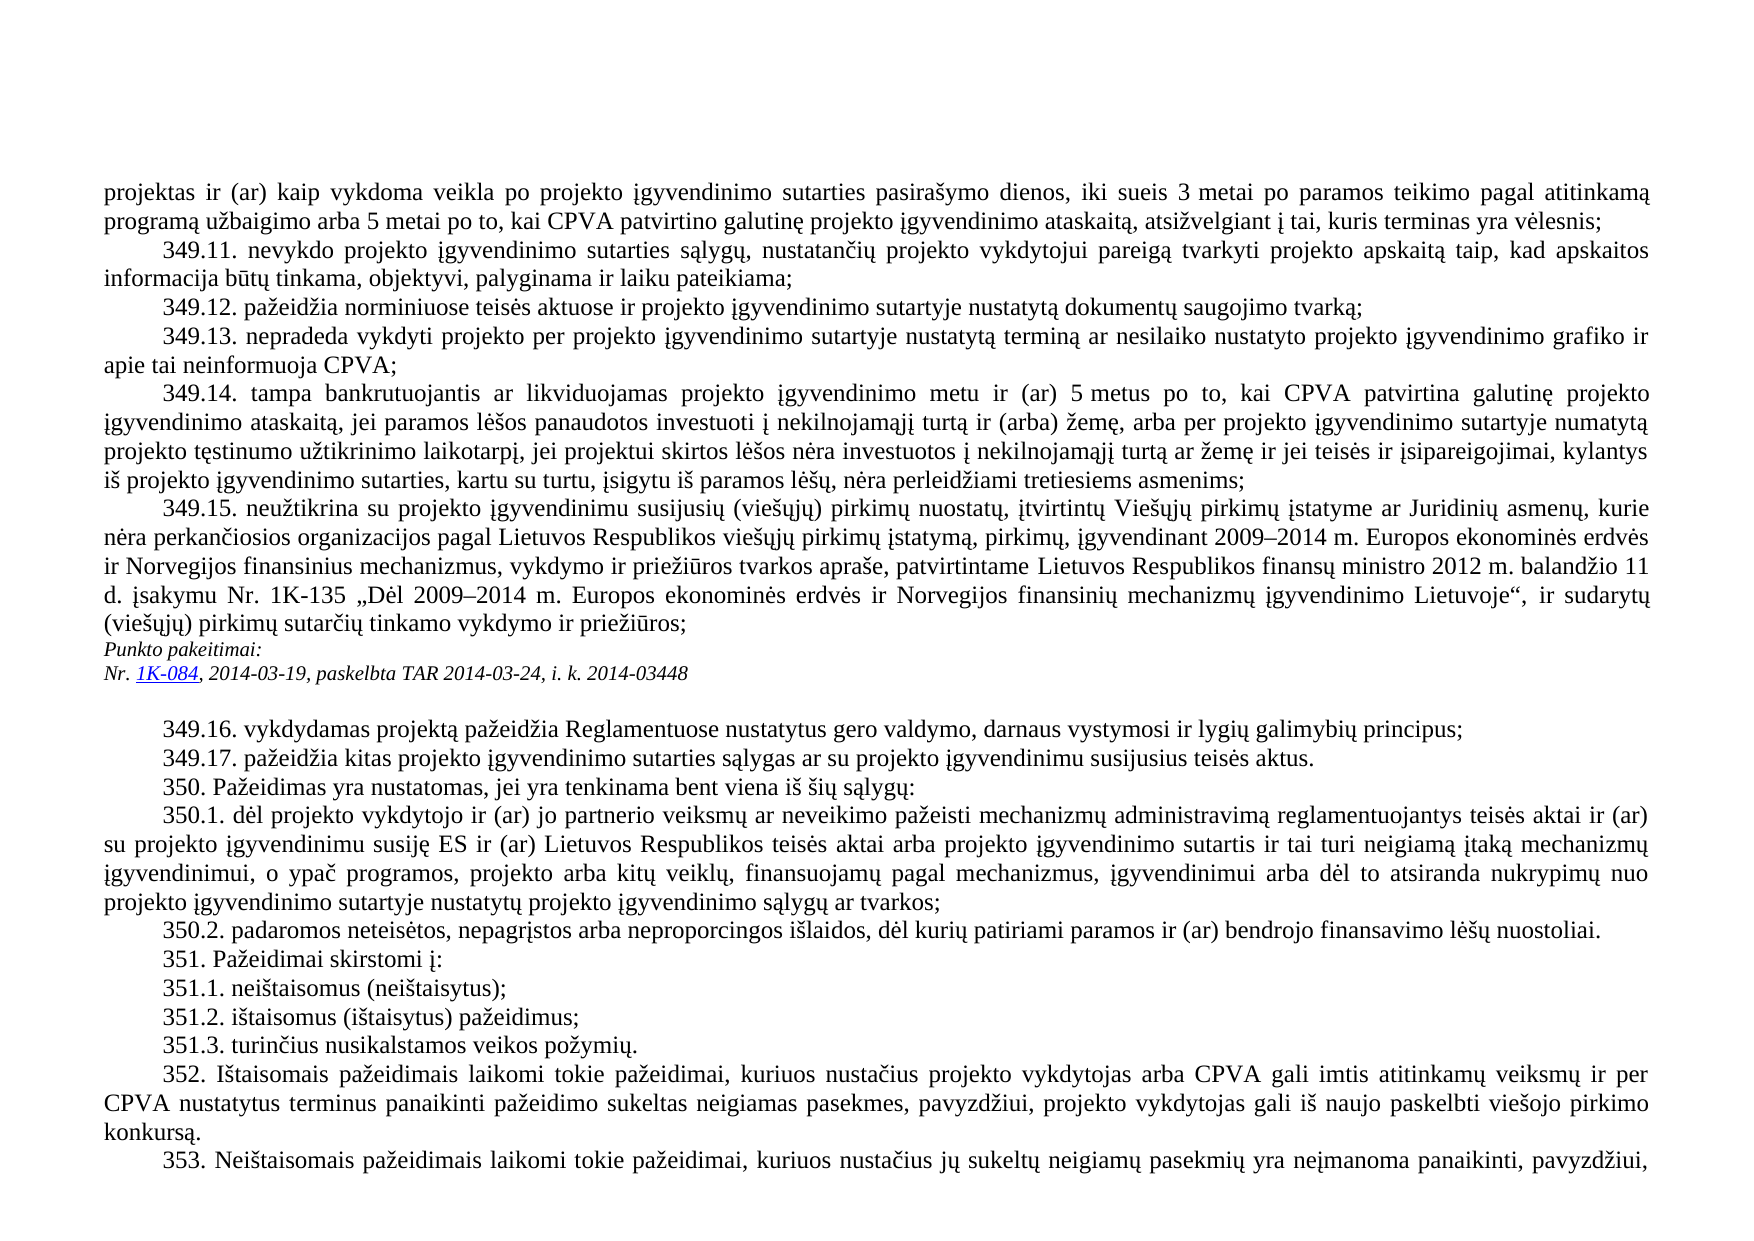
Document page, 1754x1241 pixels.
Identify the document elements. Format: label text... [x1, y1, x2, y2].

text 350.1. dėl projekto vykdytojo ir (ar) jo partnerio veiksmų ar neveikimo pažeisti mechanizmų administravimą reglamentuojantys teisės aktai ir (ar) su projekto įgyvendinimu susiję ES ir (ar) Lietuvos Respublikos teisės aktai arba projekto įgyvendinimo sutartis ir tai turi neigiamą įtaką mechanizmų įgyvendinimui, o ypač programos, projekto arba kitų veiklų, finansuojamų pagal mechanizmus, įgyvendinimui arba dėl to atsiranda nukrypimų nuo projekto įgyvendinimo sutartyje nustatytų projekto įgyvendinimo sąlygų ar tvarkos; [103, 800, 1651, 915]
text projektas ir (ar) kaip vykdoma veikla po projekto įgyvendinimo sutarties pasirašymo dienos, iki sueis 3 metai po paramos teikimo pagal atitinkamą programą užbaigimo arba 5 metai po to, kai CPVA patvirtino galutinę projekto įgyvendinimo ataskaitą, atsižvelgiant į tai, kuris terminas yra vėlesnis; [103, 177, 1651, 235]
text 349.11. nevykdo projekto įgyvendinimo sutarties sąlygų, nustatančių projekto vykdytojui pareigą tvarkyti projekto apskaitą taip, kad apskaitos informacija būtų tinkama, objektyvi, palyginama ir laiku pateikiama; [103, 235, 1651, 292]
text 351.2. ištaisomus (ištaisytus) pažeidimus; [103, 1002, 1651, 1030]
text 349.13. nepradeda vykdyti projekto per projekto įgyvendinimo sutartyje nustatytą terminą ar nesilaiko nustatyto projekto įgyvendinimo grafiko ir apie tai neinformuoja CPVA; [103, 321, 1651, 378]
text 349.12. pažeidžia norminiuose teisės aktuose ir projekto įgyvendinimo sutartyje nustatytą dokumentų saugojimo tvarką; [103, 292, 1651, 321]
text 351.1. neištaisomus (neištaisytus); [103, 973, 1651, 1002]
text 349.14. tampa bankrutuojantis ar likviduojamas projekto įgyvendinimo metu ir (ar) 5 metus po to, kai CPVA patvirtina galutinę projekto įgyvendinimo ataskaitą, jei paramos lėšos panaudotos investuoti į nekilnojamąjį turtą ir (arba) žemę, arba per projekto įgyvendinimo sutartyje numatytą projekto tęstinumo užtikrinimo laikotarpį, jei projektui skirtos lėšos nėra investuotos į nekilnojamąjį turtą ar žemę ir jei teisės ir įsipareigojimai, kylantys iš projekto įgyvendinimo sutarties, kartu su turtu, įsigytu iš paramos lėšų, nėra perleidžiami tretiesiems asmenims; [103, 378, 1651, 493]
text 352. Ištaisomais pažeidimais laikomi tokie pažeidimai, kuriuos nustačius projekto vykdytojas arba CPVA gali imtis atitinkamų veiksmų ir per CPVA nustatytus terminus panaikinti pažeidimo sukeltas neigiamas pasekmes, pavyzdžiui, projekto vykdytojas gali iš naujo paskelbti viešojo pirkimo konkursą. [103, 1059, 1651, 1145]
text 350.2. padaromos neteisėtos, nepagrįstos arba neproporcingos išlaidos, dėl kurių patiriami paramos ir (ar) bendrojo finansavimo lėšų nuostoliai. [103, 915, 1651, 944]
text 349.16. vykdydamas projektą pažeidžia Reglamentuose nustatytus gero valdymo, darnaus vystymosi ir lygių galimybių principus; [103, 714, 1651, 743]
text 351.3. turinčius nusikalstamos veikos požymių. [103, 1030, 1651, 1059]
text 349.17. pažeidžia kitas projekto įgyvendinimo sutarties sąlygas ar su projekto įgyvendinimu susijusius teisės aktus. [103, 743, 1651, 772]
text 351. Pažeidimai skirstomi į: [103, 944, 1651, 973]
text 350. Pažeidimas yra nustatomas, jei yra tenkinama bent viena iš šių sąlygų: [103, 772, 1651, 800]
text 349.15. neužtikrina su projekto įgyvendinimu susijusių (viešųjų) pirkimų nuostatų, įtvirtintų Viešųjų pirkimų įstatyme ar Juridinių asmenų, kurie nėra perkančiosios organizacijos pagal Lietuvos Respublikos viešųjų pirkimų įstatymą, pirkimų, įgyvendinant 2009–2014 m. Europos ekonominės erdvės ir Norvegijos finansinius mechanizmus, vykdymo ir priežiūros tvarkos apraše, patvirtintame Lietuvos Respublikos finansų ministro 2012 m. balandžio 11 d. įsakymu Nr. 1K-135 „Dėl 2009–2014 m. Europos ekonominės erdvės ir Norvegijos finansinių mechanizmų įgyvendinimo Lietuvoje“, ir sudarytų (viešųjų) pirkimų sutarčių tinkamo vykdymo ir priežiūros; [103, 493, 1651, 637]
text 353. Neištaisomais pažeidimais laikomi tokie pažeidimai, kuriuos nustačius jų sukeltų neigiamų pasekmių yra neįmanoma panaikinti, pavyzdžiui, [103, 1145, 1651, 1174]
text Punkto pakeitimai: [103, 637, 1651, 661]
text Nr. 1K-084, 2014-03-19, paskelbta TAR 2014-03-24, i. k. 2014-03448 [103, 661, 1651, 685]
